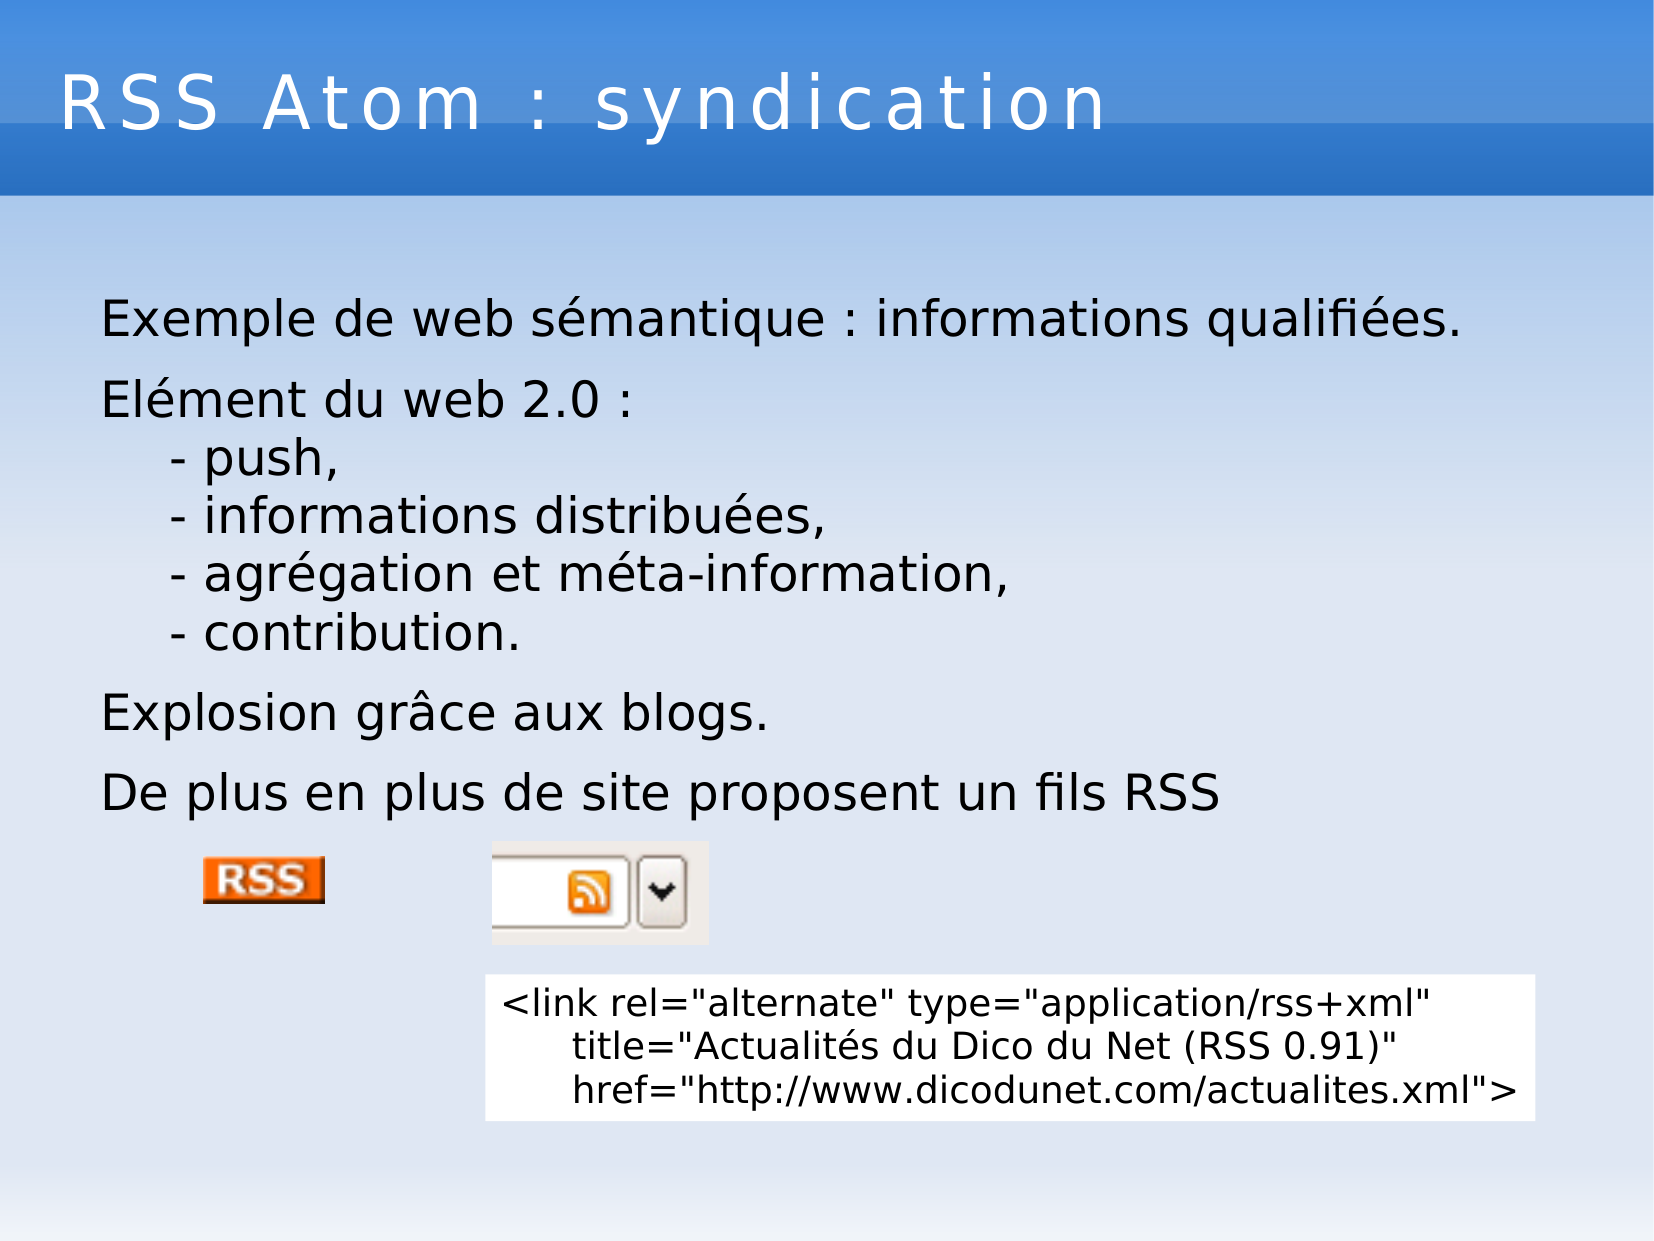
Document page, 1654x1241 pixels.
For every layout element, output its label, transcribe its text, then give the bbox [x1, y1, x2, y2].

text_box <link rel="alternate" type="application/rss+xml" title="Actualités du Dico du Net (RSS 0.91)" href="http://www.dicodunet.com/actualites.xml"> [485, 974, 1531, 1122]
picture [0, 0, 1654, 1241]
title RSS Atom : syndication [59, 29, 1270, 178]
list Exemple de web sémantique : informations qualifiées. Elément du web 2.0 : - push, - informations distribuées, - agrégation et méta-information, - contribution. Explosion grâce aux blogs. De plus en plus de site proposent un fils RSS [82, 290, 1571, 857]
